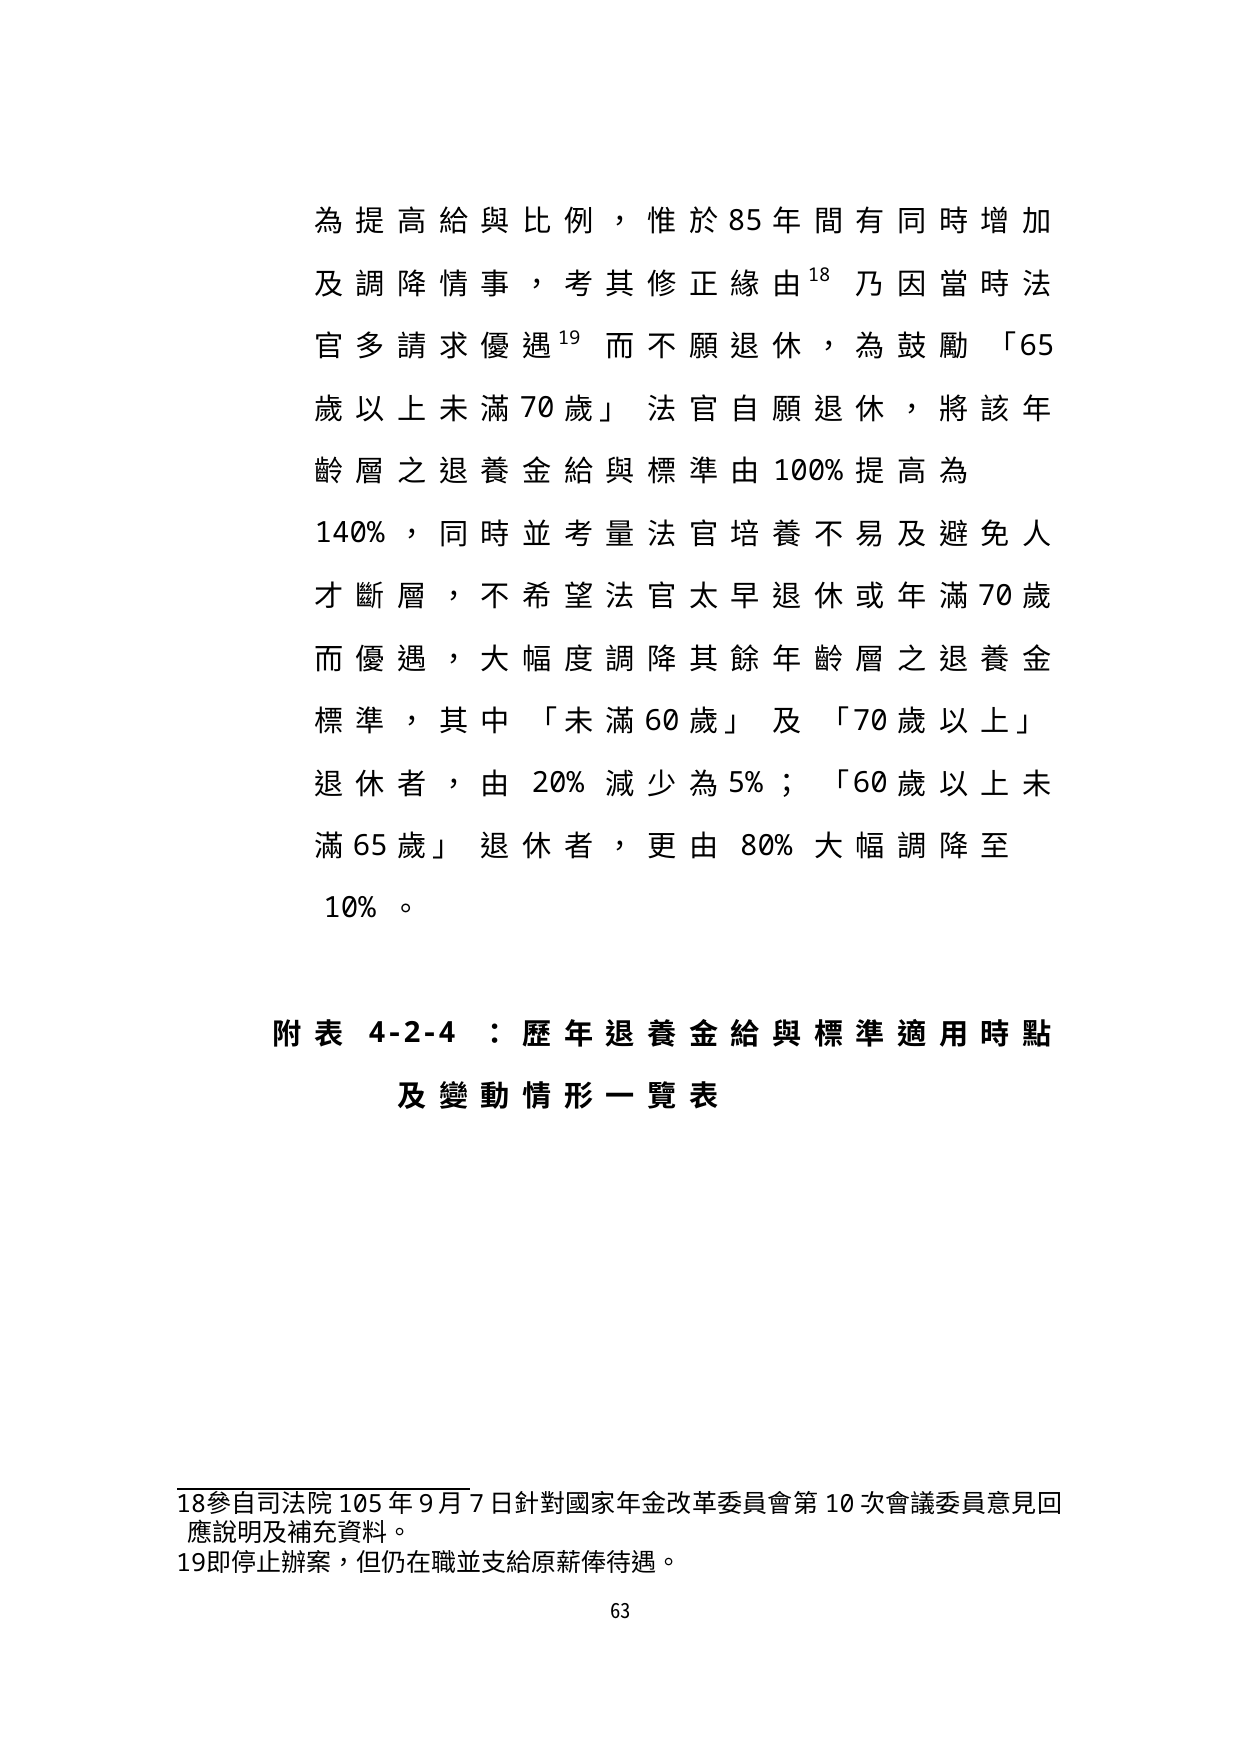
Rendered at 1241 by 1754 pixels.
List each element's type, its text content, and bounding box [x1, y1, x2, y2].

text 為提高給與比例，惟於85年間有同時增加及調降情事，考其修正緣由乃因當時法官多請求優遇而不願退休，為鼓勵「65歲以上未滿70歲」法官自願退休，將該年齡層之退養金給與標準由100%提高為140%，同時並考量法官培養不易及避免人才斷層，不希望法官太早退休或年滿70歲而優遇，大幅度調降其餘年齡層之退養金標準，其中「未滿60歲」及「70歲以上」退休者，由20%減少為5%；「60歲以上未滿65歲」退休者，更由80%大幅調降至10%。 [271, 177, 1058, 927]
text 附表4-2-4：歷年退養金給與標準適用時點及變動情形一覽表 [241, 990, 1058, 1115]
text 即停止辦案，但仍在職並支給原薪俸待遇。 [176, 1548, 1063, 1577]
text 參自司法院105年9月7日針對國家年金改革委員會第10次會議委員意見回應說明及補充資料。 [176, 1489, 1063, 1548]
